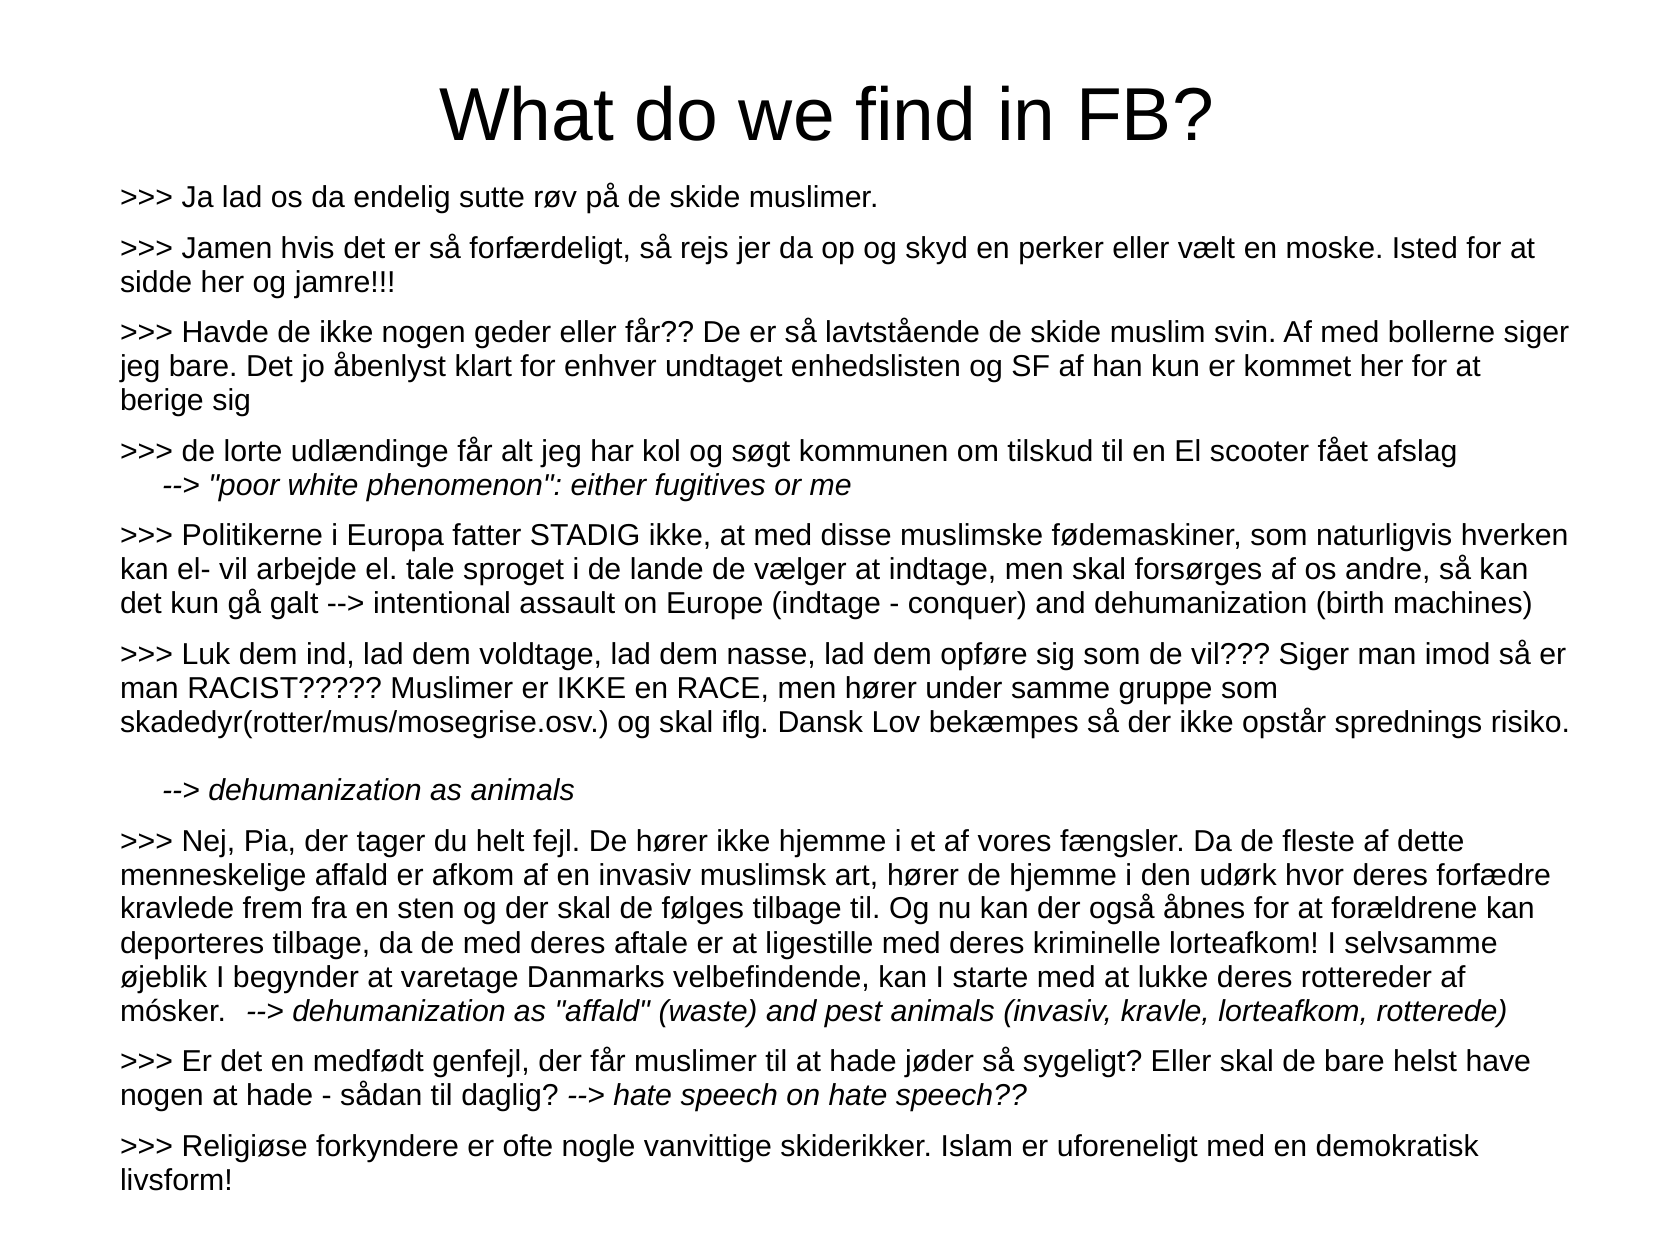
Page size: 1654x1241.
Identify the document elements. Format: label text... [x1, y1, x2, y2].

list >>> Ja lad os da endelig sutte røv på de skide muslimer. >>> Jamen hvis det er så forfærdeligt, så rejs jer da op og skyd en perker eller vælt en moske. Isted for at sidde her og jamre!!! >>> Havde de ikke nogen geder eller får?? De er så lavtstående de skide muslim svin. Af med bollerne siger jeg bare. Det jo åbenlyst klart for enhver undtaget enhedslisten og SF af han kun er kommet her for at berige sig >>> de lorte udlændinge får alt jeg har kol og søgt kommunen om tilskud til en El scooter fået afslag --> "poor white phenomenon": either fugitives or me >>> Politikerne i Europa fatter STADIG ikke, at med disse muslimske fødemaskiner, som naturligvis hverken kan el- vil arbejde el. tale sproget i de lande de vælger at indtage, men skal forsørges af os andre, så kan det kun gå galt --> intentional assault on Europe (indtage - conquer) and dehumanization (birth machines) >>> Luk dem ind, lad dem voldtage, lad dem nasse, lad dem opføre sig som de vil??? Siger man imod så er man RACIST????? Muslimer er IKKE en RACE, men hører under samme gruppe som skadedyr(rotter/mus/mosegrise.osv.) og skal iflg. Dansk Lov bekæmpes så der ikke opstår sprednings risiko. --> dehumanization as animals >>> Nej, Pia, der tager du helt fejl. De hører ikke hjemme i et af vores fængsler. Da de fleste af dette menneskelige affald er afkom af en invasiv muslimsk art, hører de hjemme i den udørk hvor deres forfædre kravlede frem fra en sten og der skal de følges tilbage til. Og nu kan der også åbnes for at forældrene kan deporteres tilbage, da de med deres aftale er at ligestille med deres kriminelle lorteafkom! I selvsamme øjeblik I begynder at varetage Danmarks velbefindende, kan I starte med at lukke deres rottereder af mósker. --> dehumanization as "affald" (waste) and pest animals (invasiv, kravle, lorteafkom, rotterede) >>> Er det en medfødt genfejl, der får muslimer til at hade jøder så sygeligt? Eller skal de bare helst have nogen at hade - sådan til daglig? --> hate speech on hate speech?? >>> Religiøse forkyndere er ofte nogle vanvittige skiderikker. Islam er uforeneligt med en demokratisk livsform! [120, 180, 1571, 1216]
title What do we find in FB? [82, 49, 1571, 181]
